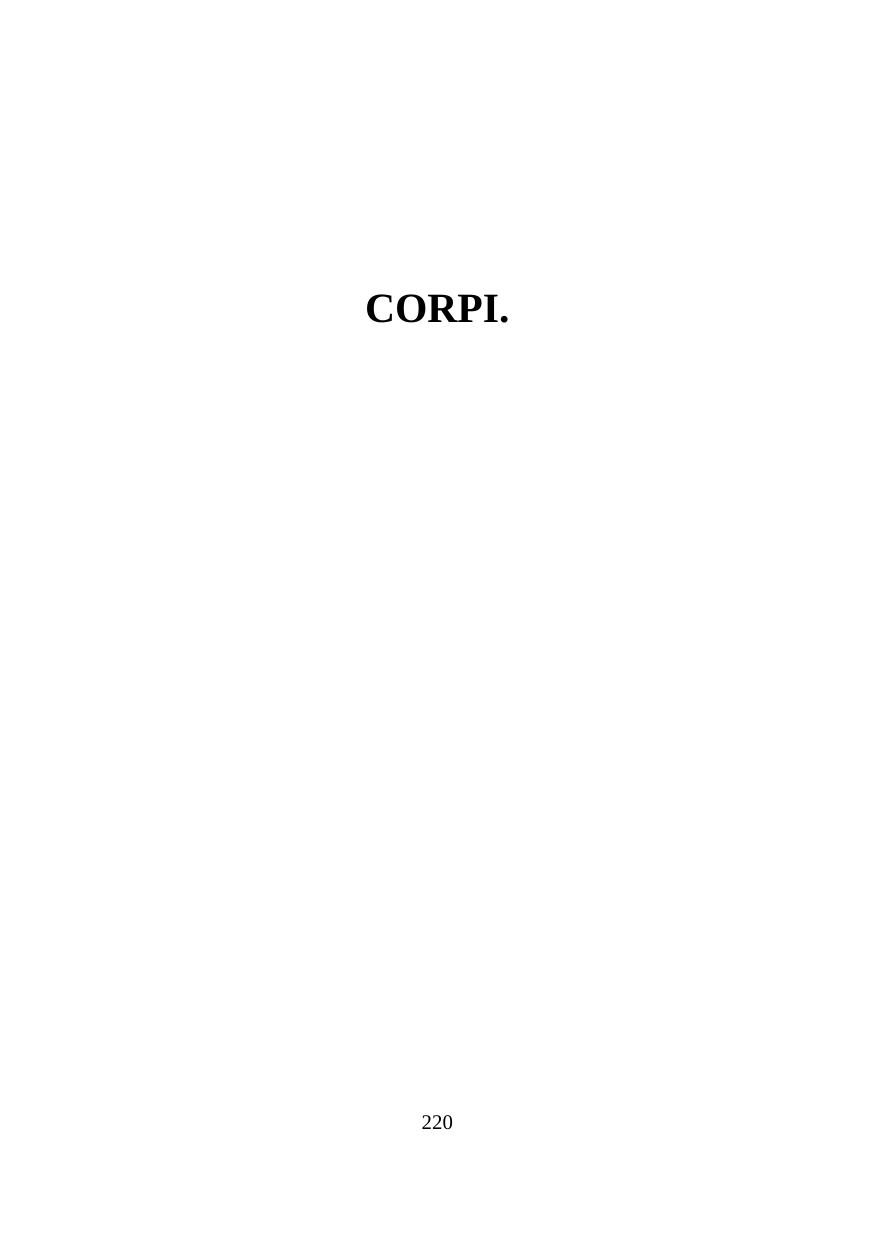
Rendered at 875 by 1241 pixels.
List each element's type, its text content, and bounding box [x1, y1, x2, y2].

subtitle CORPI. [106, 283, 768, 331]
